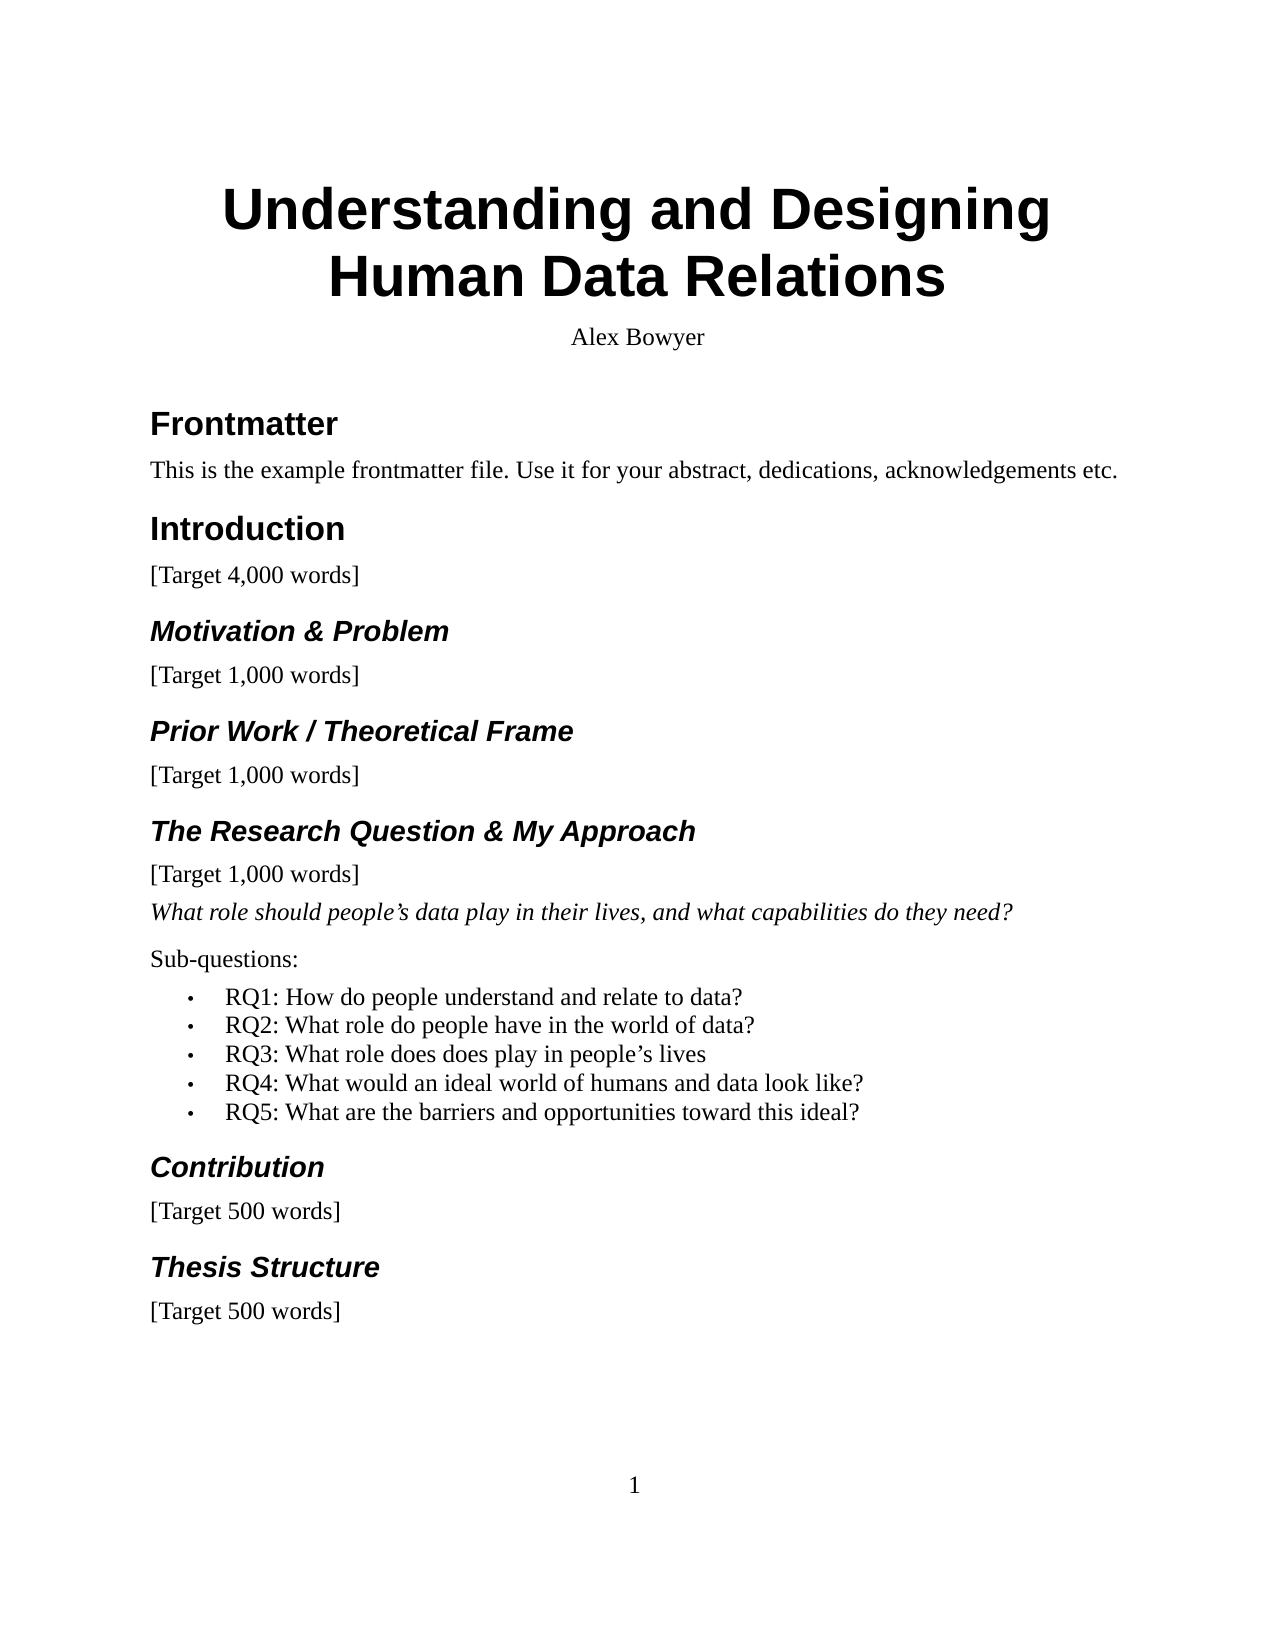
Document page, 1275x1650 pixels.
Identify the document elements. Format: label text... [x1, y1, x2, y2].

list RQ3: What role does does play in people’s lives [187, 1039, 1125, 1068]
text [Target 500 words] [150, 1296, 1125, 1325]
list RQ1: How do people understand and relate to data? [187, 982, 1125, 1010]
text [Target 500 words] [150, 1196, 1125, 1225]
subtitle Prior Work / Theoretical Frame [150, 714, 1125, 747]
subtitle The Research Question & My Approach [150, 813, 1125, 847]
title Understanding and Designing Human Data Relations [150, 175, 1125, 309]
subtitle Motivation & Problem [150, 614, 1125, 647]
text [Target 1,000 words] [150, 760, 1125, 788]
list RQ4: What would an ideal world of humans and data look like? [187, 1068, 1125, 1097]
text This is the example frontmatter file. Use it for your abstract, dedications, acknowledgements etc. [150, 455, 1125, 484]
text [Target 4,000 words] [150, 560, 1125, 589]
text Sub-questions: [150, 944, 1125, 973]
text What role should people’s data play in their lives, and what capabilities do they need? [150, 897, 1125, 926]
list RQ2: What role do people have in the world of data? [187, 1010, 1125, 1039]
subtitle Thesis Structure [150, 1250, 1125, 1284]
text Alex Bowyer [150, 322, 1125, 350]
subtitle Introduction [150, 509, 1125, 548]
text [Target 1,000 words] [150, 660, 1125, 689]
subtitle Frontmatter [150, 404, 1125, 443]
list RQ5: What are the barriers and opportunities toward this ideal? [187, 1097, 1125, 1125]
subtitle Contribution [150, 1150, 1125, 1184]
text [Target 1,000 words] [150, 859, 1125, 888]
